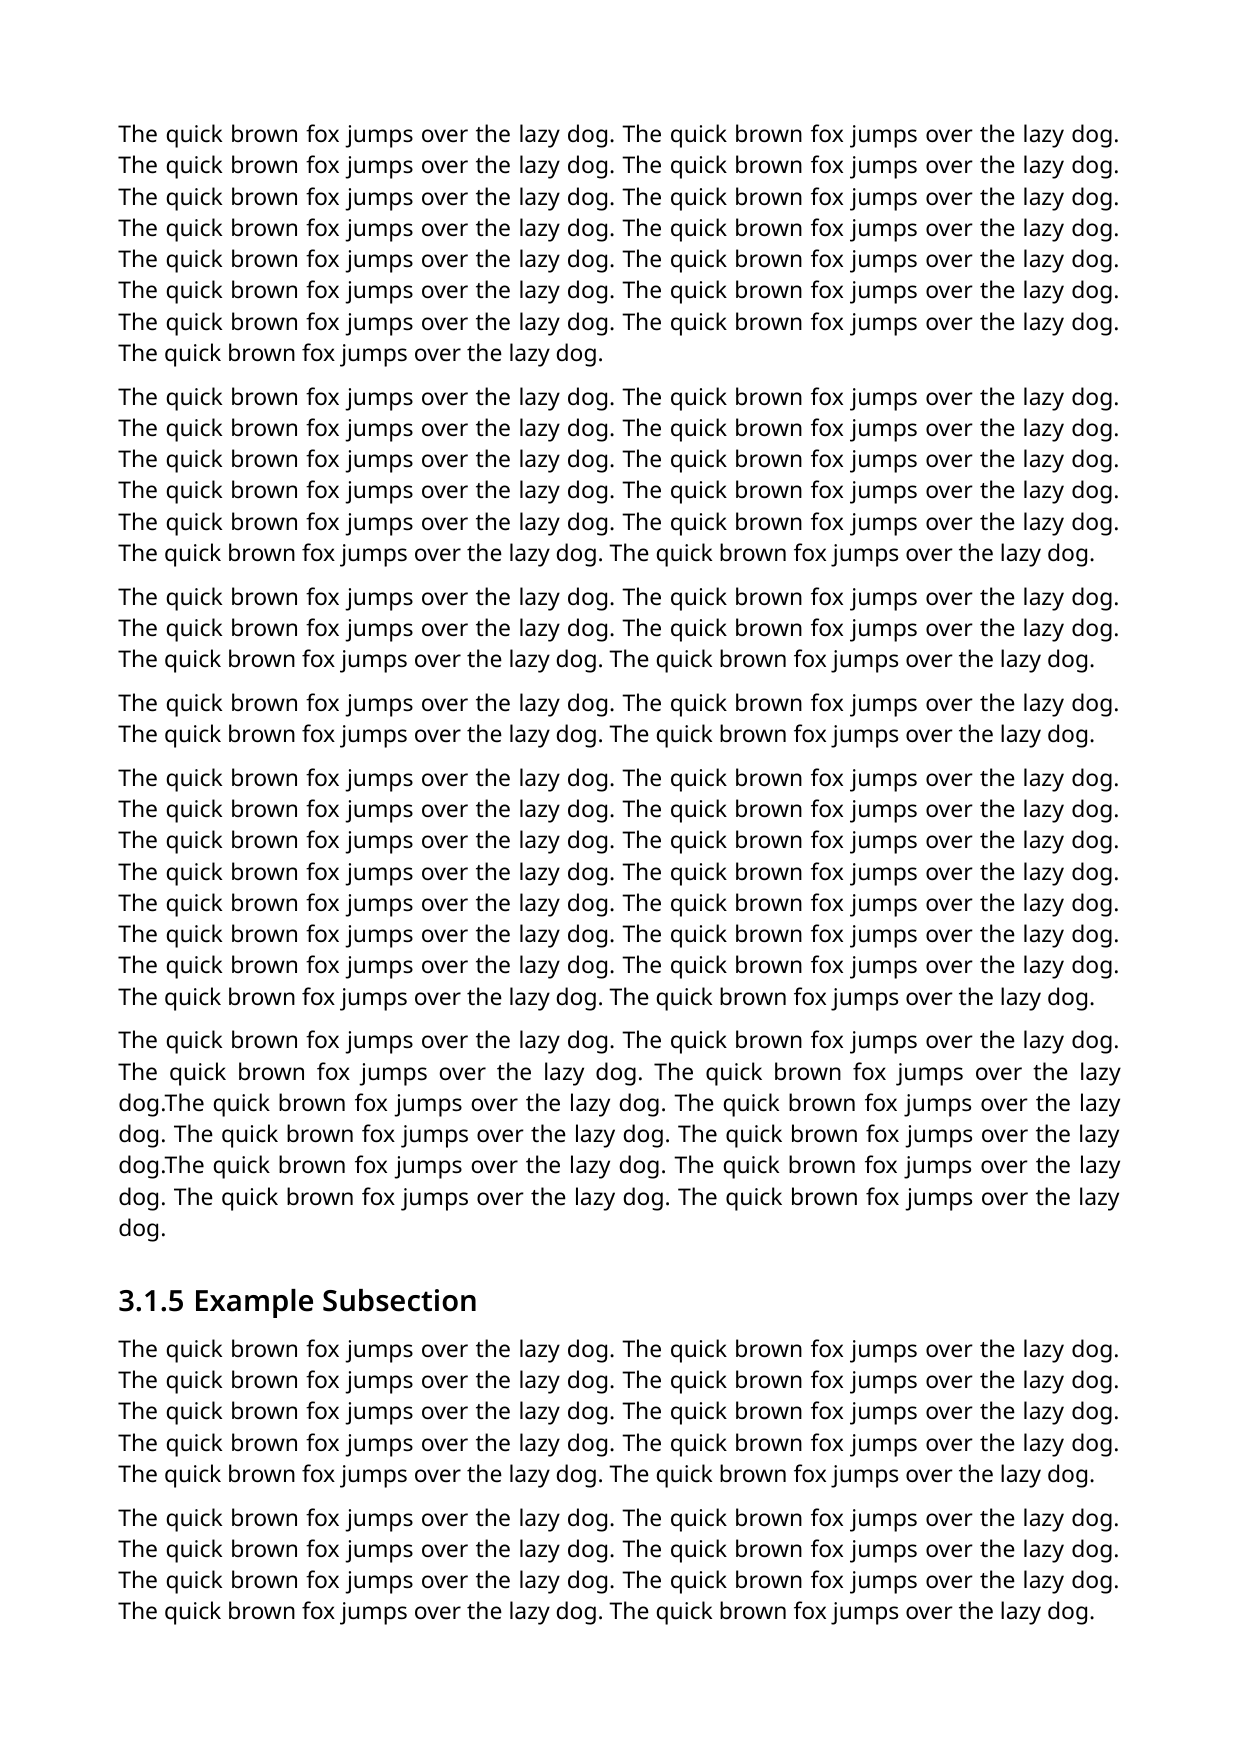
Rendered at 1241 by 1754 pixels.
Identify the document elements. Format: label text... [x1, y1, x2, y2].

text The quick brown fox jumps over the lazy dog. The quick brown fox jumps over the lazy dog. The quick brown fox jumps over the lazy dog. The quick brown fox jumps over the lazy dog.The quick brown fox jumps over the lazy dog. The quick brown fox jumps over the lazy dog. The quick brown fox jumps over the lazy dog. The quick brown fox jumps over the lazy dog.The quick brown fox jumps over the lazy dog. The quick brown fox jumps over the lazy dog. The quick brown fox jumps over the lazy dog. The quick brown fox jumps over the lazy dog. [118, 1024, 1122, 1243]
text The quick brown fox jumps over the lazy dog. The quick brown fox jumps over the lazy dog. The quick brown fox jumps over the lazy dog. The quick brown fox jumps over the lazy dog. The quick brown fox jumps over the lazy dog. The quick brown fox jumps over the lazy dog. The quick brown fox jumps over the lazy dog. The quick brown fox jumps over the lazy dog. The quick brown fox jumps over the lazy dog. The quick brown fox jumps over the lazy dog. The quick brown fox jumps over the lazy dog. The quick brown fox jumps over the lazy dog. The quick brown fox jumps over the lazy dog. The quick brown fox jumps over the lazy dog. The quick brown fox jumps over the lazy dog. [118, 118, 1122, 368]
subtitle Example Subsection [118, 1281, 1122, 1320]
text The quick brown fox jumps over the lazy dog. The quick brown fox jumps over the lazy dog. The quick brown fox jumps over the lazy dog. The quick brown fox jumps over the lazy dog. The quick brown fox jumps over the lazy dog. The quick brown fox jumps over the lazy dog. [118, 581, 1122, 674]
text The quick brown fox jumps over the lazy dog. The quick brown fox jumps over the lazy dog. The quick brown fox jumps over the lazy dog. The quick brown fox jumps over the lazy dog. The quick brown fox jumps over the lazy dog. The quick brown fox jumps over the lazy dog. The quick brown fox jumps over the lazy dog. The quick brown fox jumps over the lazy dog. The quick brown fox jumps over the lazy dog. The quick brown fox jumps over the lazy dog. The quick brown fox jumps over the lazy dog. The quick brown fox jumps over the lazy dog. [118, 381, 1122, 568]
text The quick brown fox jumps over the lazy dog. The quick brown fox jumps over the lazy dog. The quick brown fox jumps over the lazy dog. The quick brown fox jumps over the lazy dog. The quick brown fox jumps over the lazy dog. The quick brown fox jumps over the lazy dog. The quick brown fox jumps over the lazy dog. The quick brown fox jumps over the lazy dog. [118, 1502, 1122, 1627]
text The quick brown fox jumps over the lazy dog. The quick brown fox jumps over the lazy dog. The quick brown fox jumps over the lazy dog. The quick brown fox jumps over the lazy dog. The quick brown fox jumps over the lazy dog. The quick brown fox jumps over the lazy dog. The quick brown fox jumps over the lazy dog. The quick brown fox jumps over the lazy dog. The quick brown fox jumps over the lazy dog. The quick brown fox jumps over the lazy dog. The quick brown fox jumps over the lazy dog. The quick brown fox jumps over the lazy dog. The quick brown fox jumps over the lazy dog. The quick brown fox jumps over the lazy dog. The quick brown fox jumps over the lazy dog. The quick brown fox jumps over the lazy dog. [118, 762, 1122, 1012]
text The quick brown fox jumps over the lazy dog. The quick brown fox jumps over the lazy dog. The quick brown fox jumps over the lazy dog. The quick brown fox jumps over the lazy dog. The quick brown fox jumps over the lazy dog. The quick brown fox jumps over the lazy dog. The quick brown fox jumps over the lazy dog. The quick brown fox jumps over the lazy dog. The quick brown fox jumps over the lazy dog. The quick brown fox jumps over the lazy dog. [118, 1333, 1122, 1489]
text The quick brown fox jumps over the lazy dog. The quick brown fox jumps over the lazy dog. The quick brown fox jumps over the lazy dog. The quick brown fox jumps over the lazy dog. [118, 687, 1122, 749]
